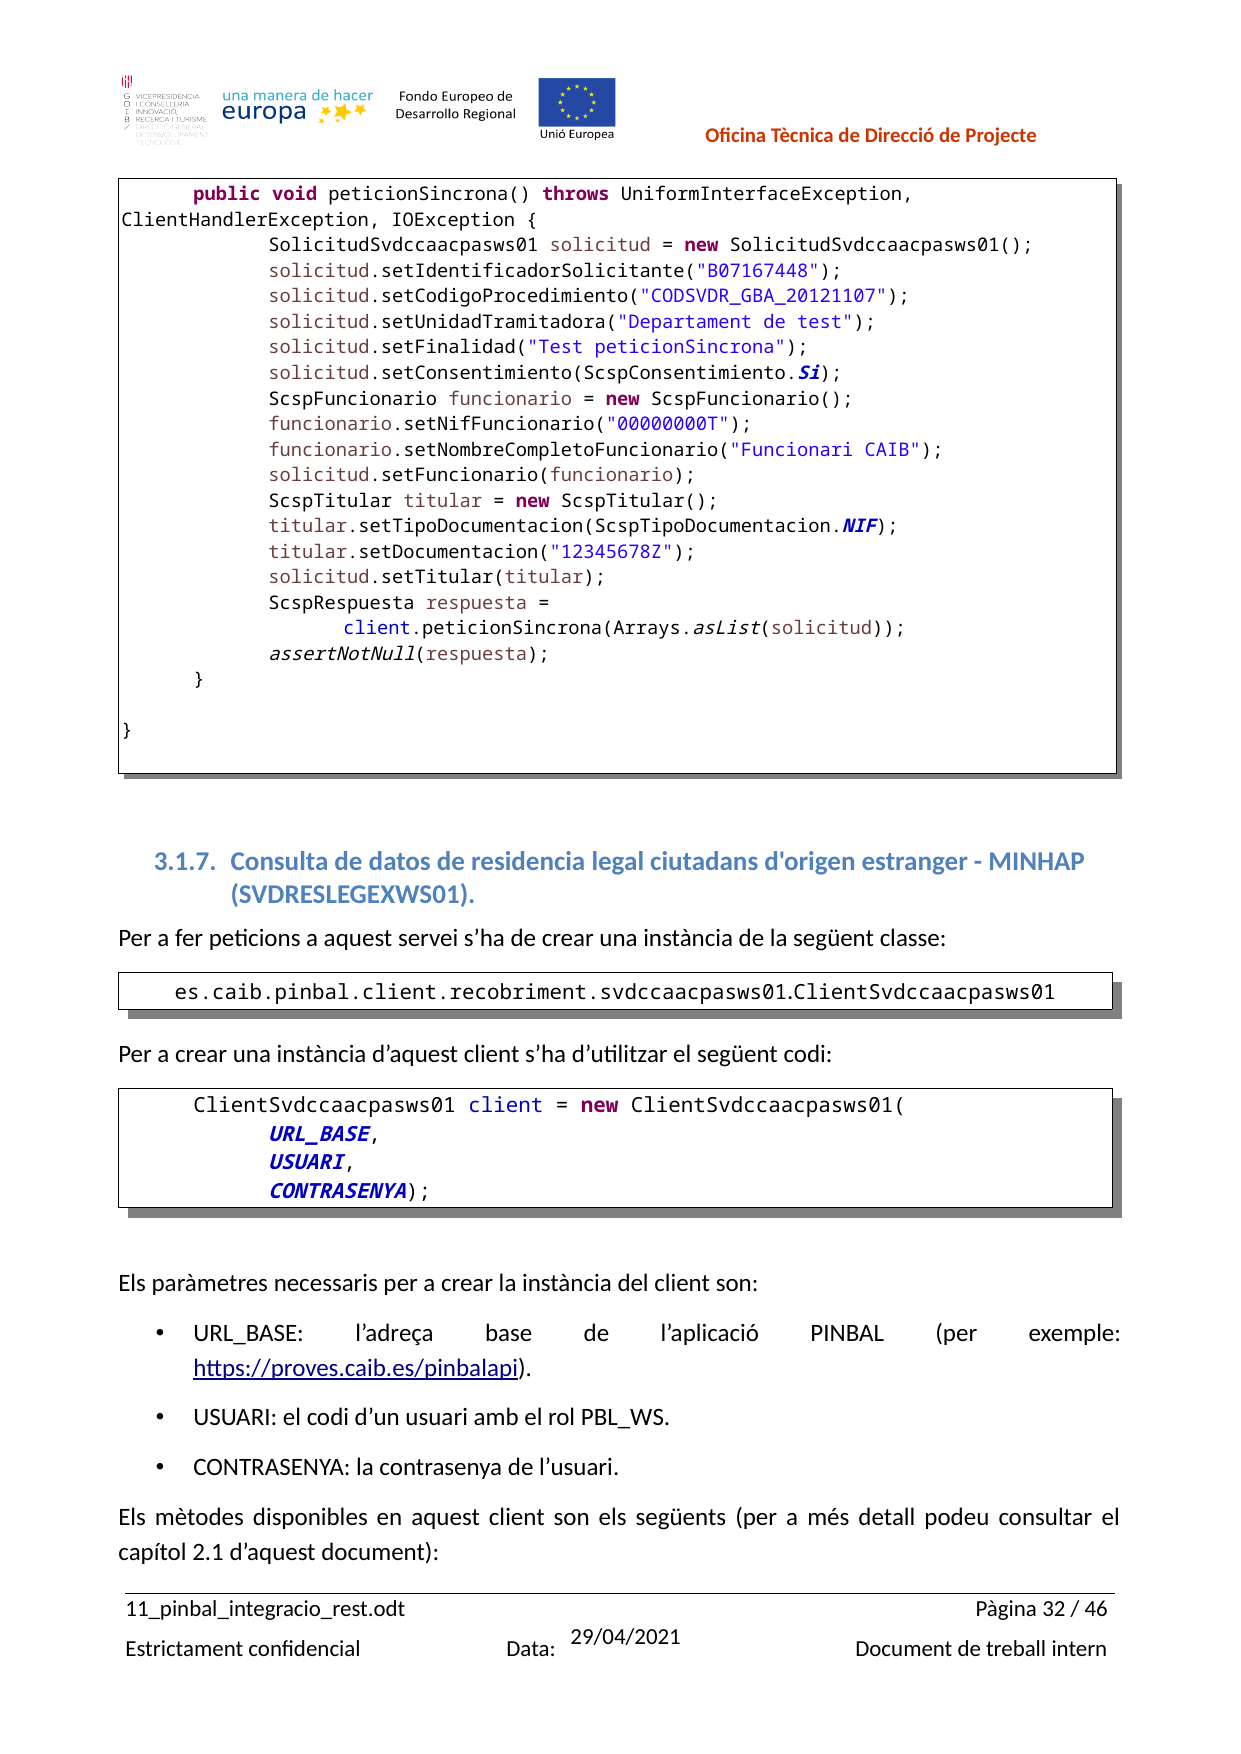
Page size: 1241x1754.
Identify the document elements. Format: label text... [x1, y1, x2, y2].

text SolicitudSvdccaacpasws01 solicitud = new SolicitudSvdccaacpasws01(); [119, 229, 1116, 254]
text titular.setDocumentacion("12345678Z"); [119, 535, 1116, 561]
text assertNotNull(respuesta); [119, 637, 1116, 663]
text solicitud.setTitular(titular); [119, 561, 1116, 586]
subtitle Consulta de datos de residencia legal ciutadans d'origen estranger - MINHAP (SVDRESLEGEXWS01). [153, 844, 1122, 910]
text public void peticionSincrona() throws UniformInterfaceException, ClientHandlerException, IOException { [119, 179, 1116, 229]
text solicitud.setConsentimiento(ScspConsentimiento.Si); [119, 356, 1116, 382]
text ScspFuncionario funcionario = new ScspFuncionario(); [119, 382, 1116, 407]
text solicitud.setFinalidad("Test peticionSincrona"); [119, 331, 1116, 356]
text solicitud.setFuncionario(funcionario); [119, 458, 1116, 484]
text ClientSvdccaacpasws01 client = new ClientSvdccaacpasws01( [119, 1089, 1112, 1116]
list USUARI: el codi d’un usuari amb el rol PBL_WS. [156, 1401, 1122, 1432]
text ScspTitular titular = new ScspTitular(); [119, 484, 1116, 509]
text solicitud.setCodigoProcedimiento("CODSVDR_GBA_20121107"); [119, 280, 1116, 305]
text } [119, 663, 1116, 691]
picture [219, 73, 621, 147]
picture [118, 73, 213, 147]
text CONTRASENYA); [119, 1173, 1112, 1207]
text titular.setTipoDocumentacion(ScspTipoDocumentacion.NIF); [119, 509, 1116, 535]
text Per a crear una instància d’aquest client s’ha d’utilitzar el següent codi: [118, 1038, 1122, 1068]
list URL_BASE: l’adreça base de l’aplicació PINBAL (per exemple: https://proves.caib.es/pinbalapi). [156, 1317, 1122, 1382]
text solicitud.setIdentificadorSolicitante("B07167448"); [119, 254, 1116, 280]
text Per a fer peticions a aquest servei s’ha de crear una instància de la següent classe: [118, 922, 1122, 953]
text } [119, 714, 1116, 742]
text es.caib.pinbal.client.recobriment.svdccaacpasws01.ClientSvdccaacpasws01 [119, 973, 1112, 1008]
text ScspRespuesta respuesta = [119, 586, 1116, 612]
list CONTRASENYA: la contrasenya de l’usuari. [156, 1451, 1122, 1482]
text solicitud.setUnidadTramitadora("Departament de test"); [119, 305, 1116, 331]
text client.peticionSincrona(Arrays.asList(solicitud)); [119, 612, 1116, 637]
text Els mètodes disponibles en aquest client son els següents (per a més detall podeu consultar el capítol 2.1 d’aquest document): [118, 1501, 1122, 1566]
text funcionario.setNombreCompletoFuncionario("Funcionari CAIB"); [119, 433, 1116, 458]
text funcionario.setNifFuncionario("00000000T"); [119, 407, 1116, 433]
text Els paràmetres necessaris per a crear la instància del client son: [118, 1267, 1122, 1298]
text USUARI, [119, 1144, 1112, 1173]
text URL_BASE, [119, 1116, 1112, 1144]
